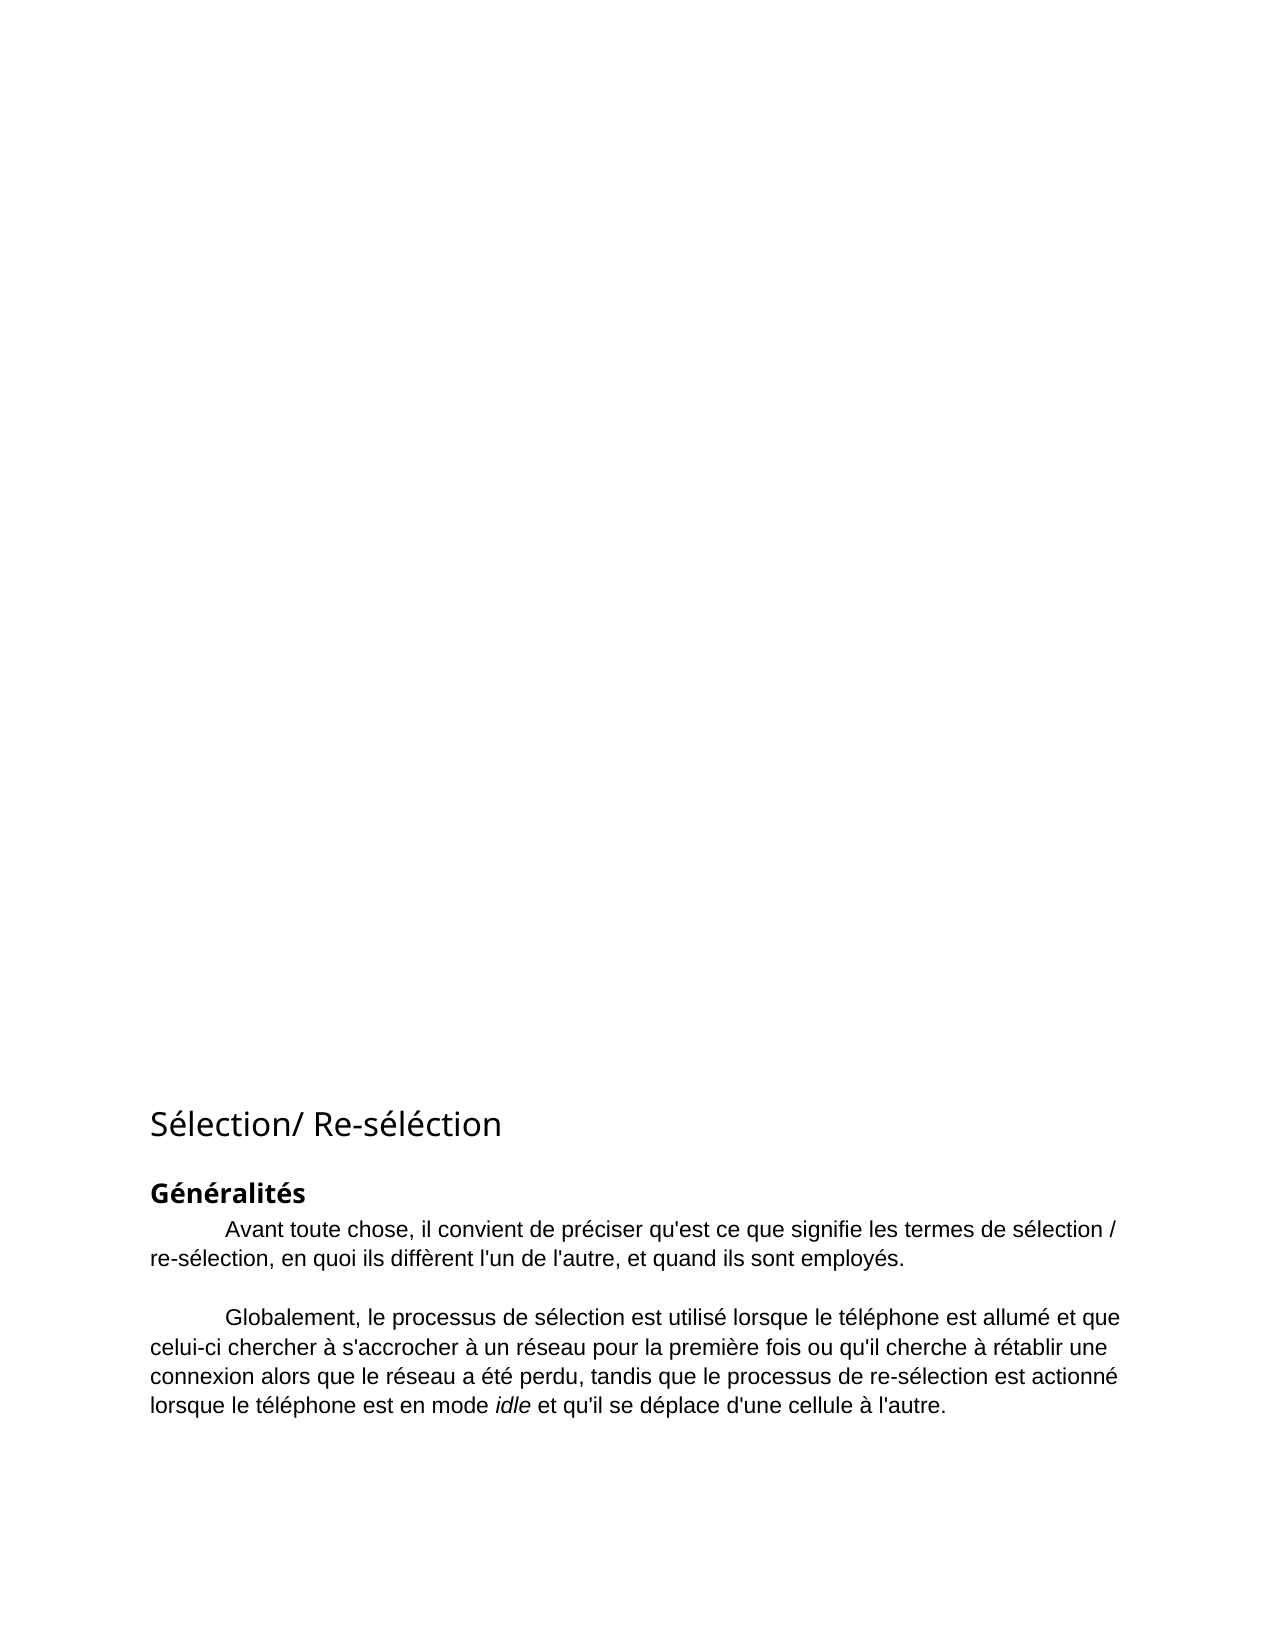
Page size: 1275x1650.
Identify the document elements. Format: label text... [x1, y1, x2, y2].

text Avant toute chose, il convient de préciser qu'est ce que signifie les termes de sélection / re-sélection, en quoi ils diffèrent l'un de l'autre, et quand ils sont employés. [150, 1217, 1125, 1272]
text Globalement, le processus de sélection est utilisé lorsque le téléphone est allumé et que celui-ci chercher à s'accrocher à un réseau pour la première fois ou qu'il cherche à rétablir une connexion alors que le réseau a été perdu, tandis que le processus de re-sélection est actionné lorsque le téléphone est en mode idle et qu'il se déplace d'une cellule à l'autre. [150, 1305, 1125, 1418]
subtitle Sélection/ Re-séléction [150, 1101, 1125, 1147]
subtitle Généralités [150, 1174, 1125, 1211]
